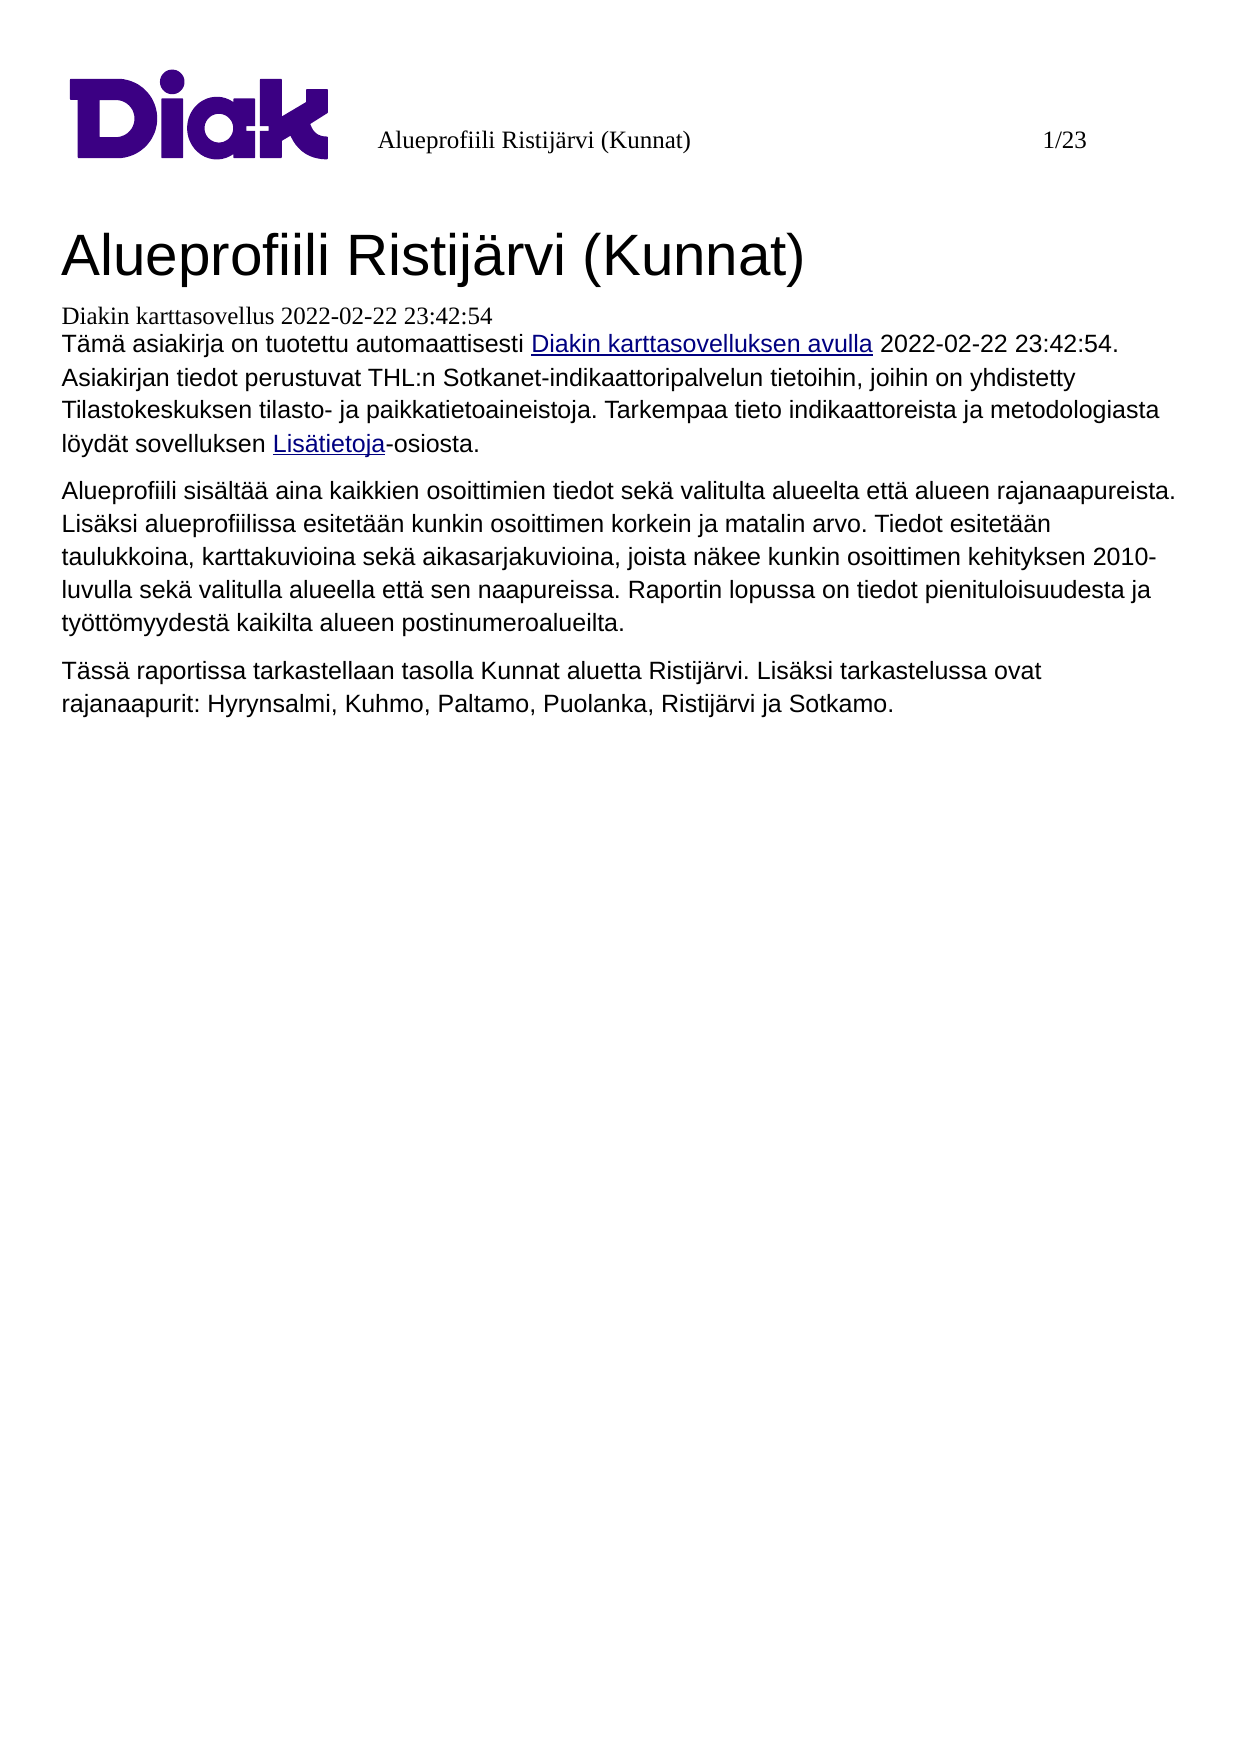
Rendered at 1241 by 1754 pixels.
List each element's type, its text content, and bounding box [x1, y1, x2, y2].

text Tämä asiakirja on tuotettu automaattisesti Diakin karttasovelluksen avulla 2022-02-22 23:42:54. Asiakirjan tiedot perustuvat THL:n Sotkanet-indikaattoripalvelun tietoihin, joihin on yhdistetty Tilastokeskuksen tilasto- ja paikkatietoaineistoja. Tarkempaa tieto indikaattoreista ja metodologiasta löydät sovelluksen Lisätietoja-osiosta. [61, 329, 1179, 457]
text Diakin karttasovellus 2022-02-22 23:42:54 [61, 301, 1179, 329]
title Alueprofiili Ristijärvi (Kunnat) [61, 221, 1179, 288]
text Alueprofiili sisältää aina kaikkien osoittimien tiedot sekä valitulta alueelta että alueen rajanaapureista. Lisäksi alueprofiilissa esitetään kunkin osoittimen korkein ja matalin arvo. Tiedot esitetään taulukkoina, karttakuvioina sekä aikasarjakuvioina, joista näkee kunkin osoittimen kehityksen 2010-luvulla sekä valitulla alueella että sen naapureissa. Raportin lopussa on tiedot pienituloisuudesta ja työttömyydestä kaikilta alueen postinumeroalueilta. [61, 476, 1179, 637]
text Tässä raportissa tarkastellaan tasolla Kunnat aluetta Ristijärvi. Lisäksi tarkastelussa ovat rajanaapurit: Hyrynsalmi, Kuhmo, Paltamo, Puolanka, Ristijärvi ja Sotkamo. [61, 656, 1179, 718]
